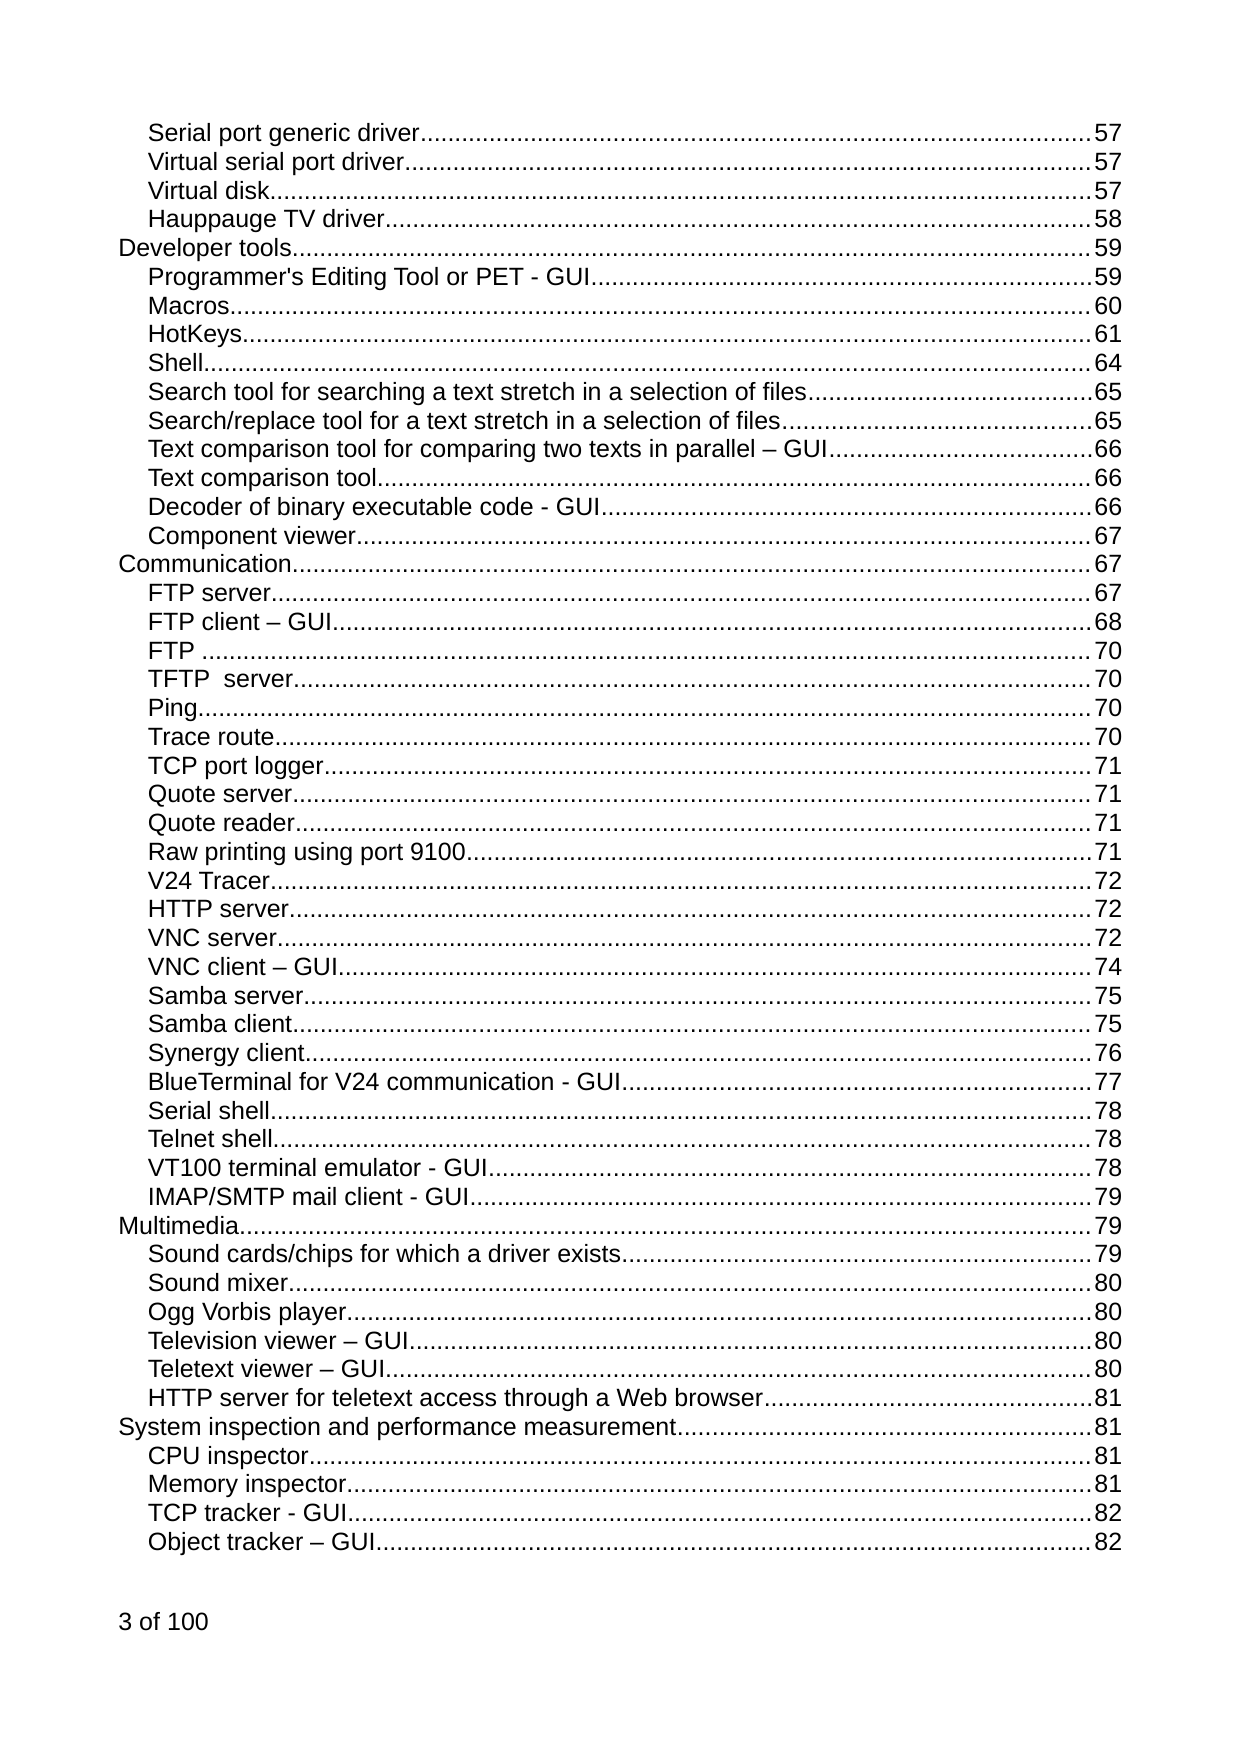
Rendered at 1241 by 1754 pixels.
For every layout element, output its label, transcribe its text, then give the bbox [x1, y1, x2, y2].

text Virtual serial port driver 57 [148, 147, 1122, 176]
text Sound mixer 80 [148, 1268, 1122, 1297]
text IMAP/SMTP mail client - GUI 79 [148, 1182, 1122, 1211]
text Text comparison tool 66 [148, 463, 1122, 492]
text VNC client – GUI 74 [148, 952, 1122, 981]
text Ogg Vorbis player 80 [148, 1297, 1122, 1326]
text Trace route 70 [148, 722, 1122, 751]
text TCP port logger 71 [148, 751, 1122, 779]
text System inspection and performance measurement 81 [118, 1412, 1122, 1441]
text TFTP server 70 [148, 664, 1122, 693]
text Search tool for searching a text stretch in a selection of files 65 [148, 377, 1122, 406]
text Hauppauge TV driver 58 [148, 204, 1122, 233]
text VNC server 72 [148, 923, 1122, 952]
text CPU inspector 81 [148, 1441, 1122, 1469]
text FTP server 67 [148, 578, 1122, 607]
text Quote server 71 [148, 779, 1122, 808]
text FTP 70 [148, 636, 1122, 664]
text HTTP server for teletext access through a Web browser 81 [148, 1383, 1122, 1412]
text Communication 67 [118, 549, 1122, 578]
text Multimedia 79 [118, 1211, 1122, 1239]
text Samba client 75 [148, 1009, 1122, 1038]
text Object tracker – GUI 82 [148, 1527, 1122, 1556]
text Teletext viewer – GUI 80 [148, 1354, 1122, 1383]
text Serial shell 78 [148, 1096, 1122, 1124]
text Component viewer 67 [148, 521, 1122, 549]
text TCP tracker - GUI 82 [148, 1498, 1122, 1527]
text Sound cards/chips for which a driver exists 79 [148, 1239, 1122, 1268]
text Decoder of binary executable code - GUI 66 [148, 492, 1122, 521]
text Serial port generic driver 57 [148, 118, 1122, 147]
text Programmer's Editing Tool or PET - GUI 59 [148, 262, 1122, 291]
text V24 Tracer 72 [148, 866, 1122, 894]
text FTP client – GUI 68 [148, 607, 1122, 636]
text BlueTerminal for V24 communication - GUI 77 [148, 1067, 1122, 1096]
text Virtual disk 57 [148, 176, 1122, 204]
text Television viewer – GUI 80 [148, 1326, 1122, 1354]
text Telnet shell 78 [148, 1124, 1122, 1153]
text HTTP server 72 [148, 894, 1122, 923]
text Macros 60 [148, 291, 1122, 319]
text Text comparison tool for comparing two texts in parallel – GUI 66 [148, 434, 1122, 463]
text Raw printing using port 9100 71 [148, 837, 1122, 866]
text Quote reader 71 [148, 808, 1122, 837]
text Ping 70 [148, 693, 1122, 722]
text HotKeys 61 [148, 319, 1122, 348]
text Synergy client 76 [148, 1038, 1122, 1067]
text Samba server 75 [148, 981, 1122, 1009]
text Shell 64 [148, 348, 1122, 377]
text Search/replace tool for a text stretch in a selection of files 65 [148, 406, 1122, 434]
text VT100 terminal emulator - GUI 78 [148, 1153, 1122, 1182]
text Memory inspector 81 [148, 1469, 1122, 1498]
text Developer tools 59 [118, 233, 1122, 262]
